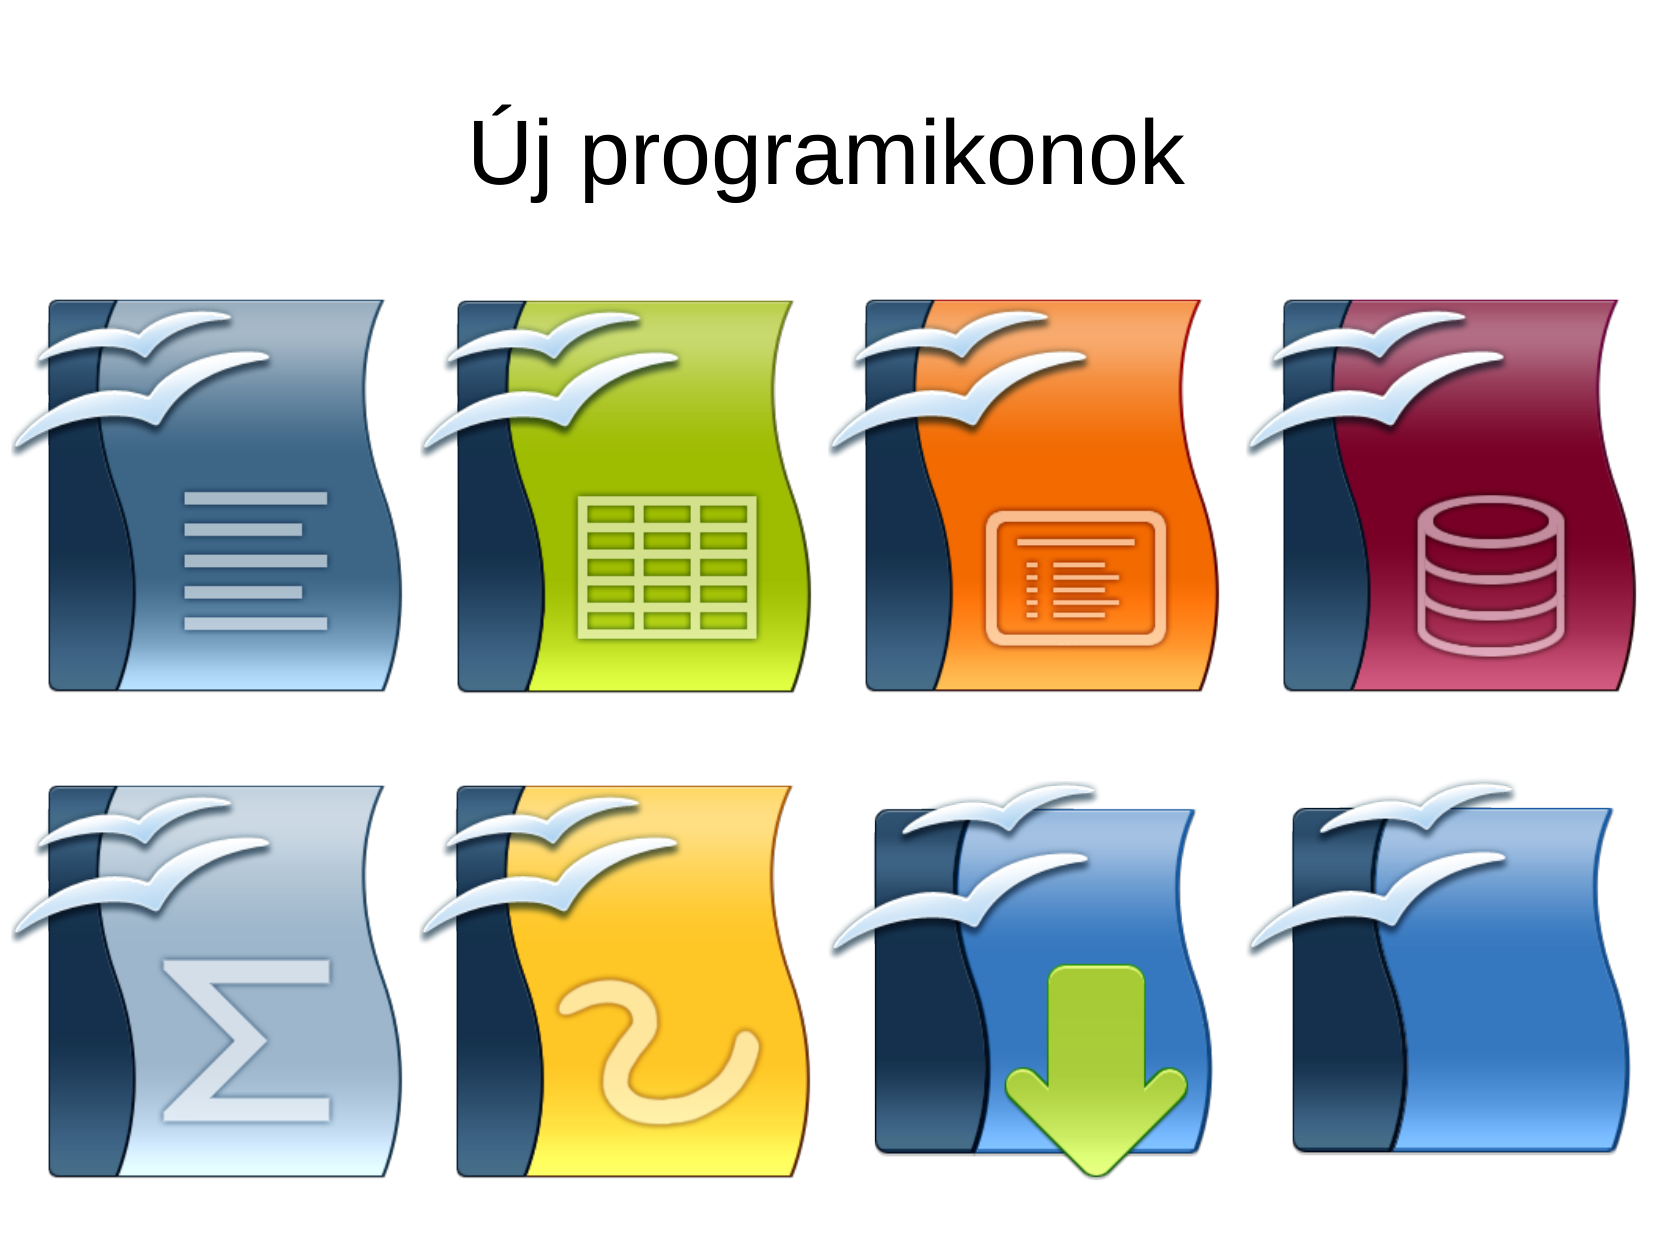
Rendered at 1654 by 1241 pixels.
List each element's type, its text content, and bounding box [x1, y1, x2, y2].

picture [420, 296, 821, 697]
picture [828, 781, 1229, 1182]
picture [11, 781, 412, 1182]
picture [1241, 761, 1642, 1162]
picture [1246, 295, 1646, 696]
picture [419, 781, 820, 1182]
picture [11, 295, 412, 696]
title Új programikonok [82, 49, 1571, 257]
picture [828, 295, 1229, 696]
